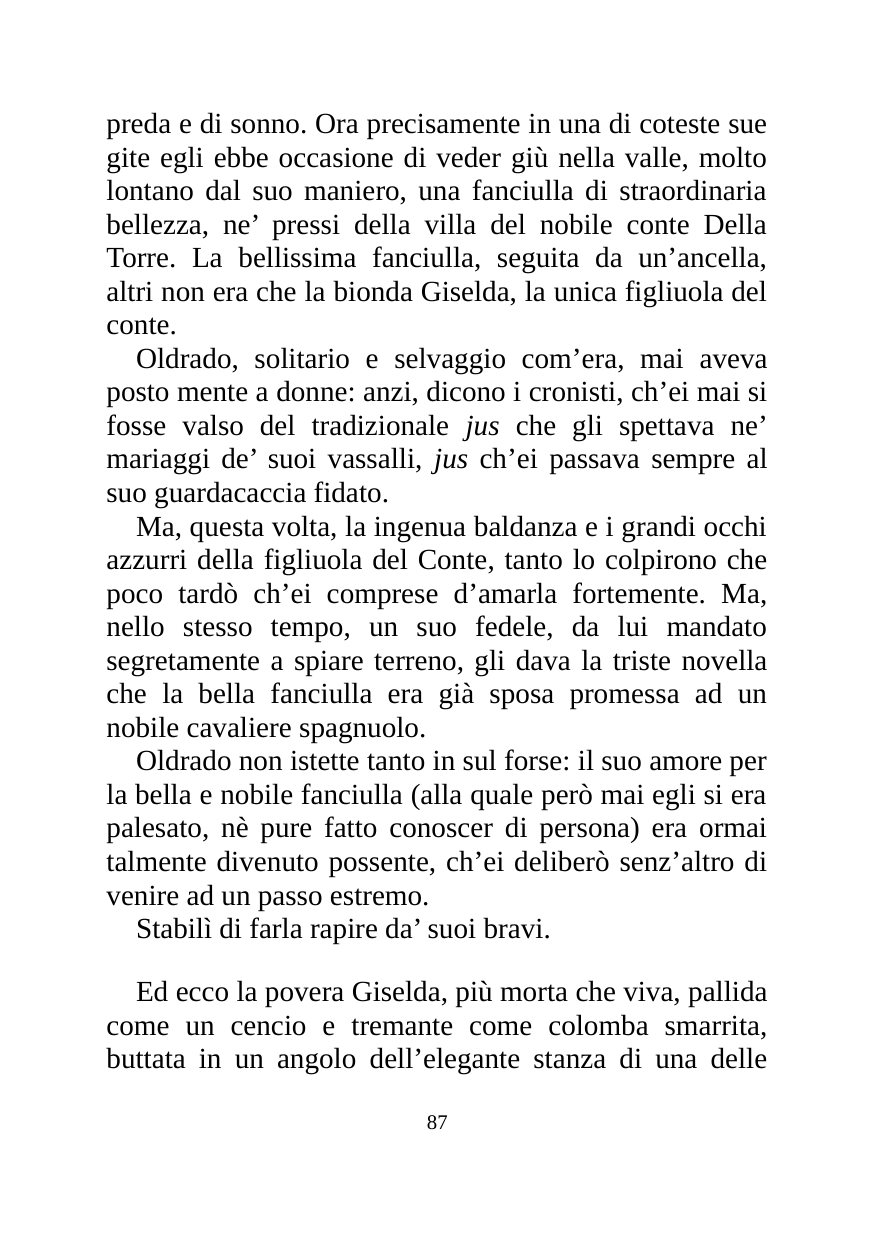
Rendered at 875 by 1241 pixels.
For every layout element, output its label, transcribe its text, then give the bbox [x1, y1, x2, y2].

text Ed ecco la povera Giselda, più morta che viva, pallida come un cencio e tremante come colomba smarrita, buttata in un angolo dell’elegante stanza di una delle [106, 974, 768, 1075]
text Ma, questa volta, la ingenua baldanza e i grandi occhi azzurri della figliuola del Conte, tanto lo colpirono che poco tardò ch’ei comprese d’amarla fortemente. Ma, nello stesso tempo, un suo fedele, da lui mandato segretamente a spiare terreno, gli dava la triste novella che la bella fanciulla era già sposa promessa ad un nobile cavaliere spagnuolo. [106, 509, 768, 743]
text Oldrado non istette tanto in sul forse: il suo amore per la bella e nobile fanciulla (alla quale però mai egli si era palesato, nè pure fatto conoscer di persona) era ormai talmente divenuto possente, ch’ei deliberò senz’altro di venire ad un passo estremo. [106, 743, 768, 911]
text Oldrado, solitario e selvaggio com’era, mai aveva posto mente a donne: anzi, dicono i cronisti, ch’ei mai si fosse valso del tradizionale jus che gli spettava ne’ mariaggi de’ suoi vassalli, jus ch’ei passava sempre al suo guardacaccia fidato. [106, 341, 768, 509]
text Stabilì di farla rapire da’ suoi bravi. [106, 911, 768, 945]
text preda e di sonno. Ora precisamente in una di coteste sue gite egli ebbe occasione di veder giù nella valle, molto lontano dal suo maniero, una fanciulla di straordinaria bellezza, ne’ pressi della villa del nobile conte Della Torre. La bellissima fanciulla, seguita da un’ancella, altri non era che la bionda Giselda, la unica figliuola del conte. [106, 106, 768, 341]
